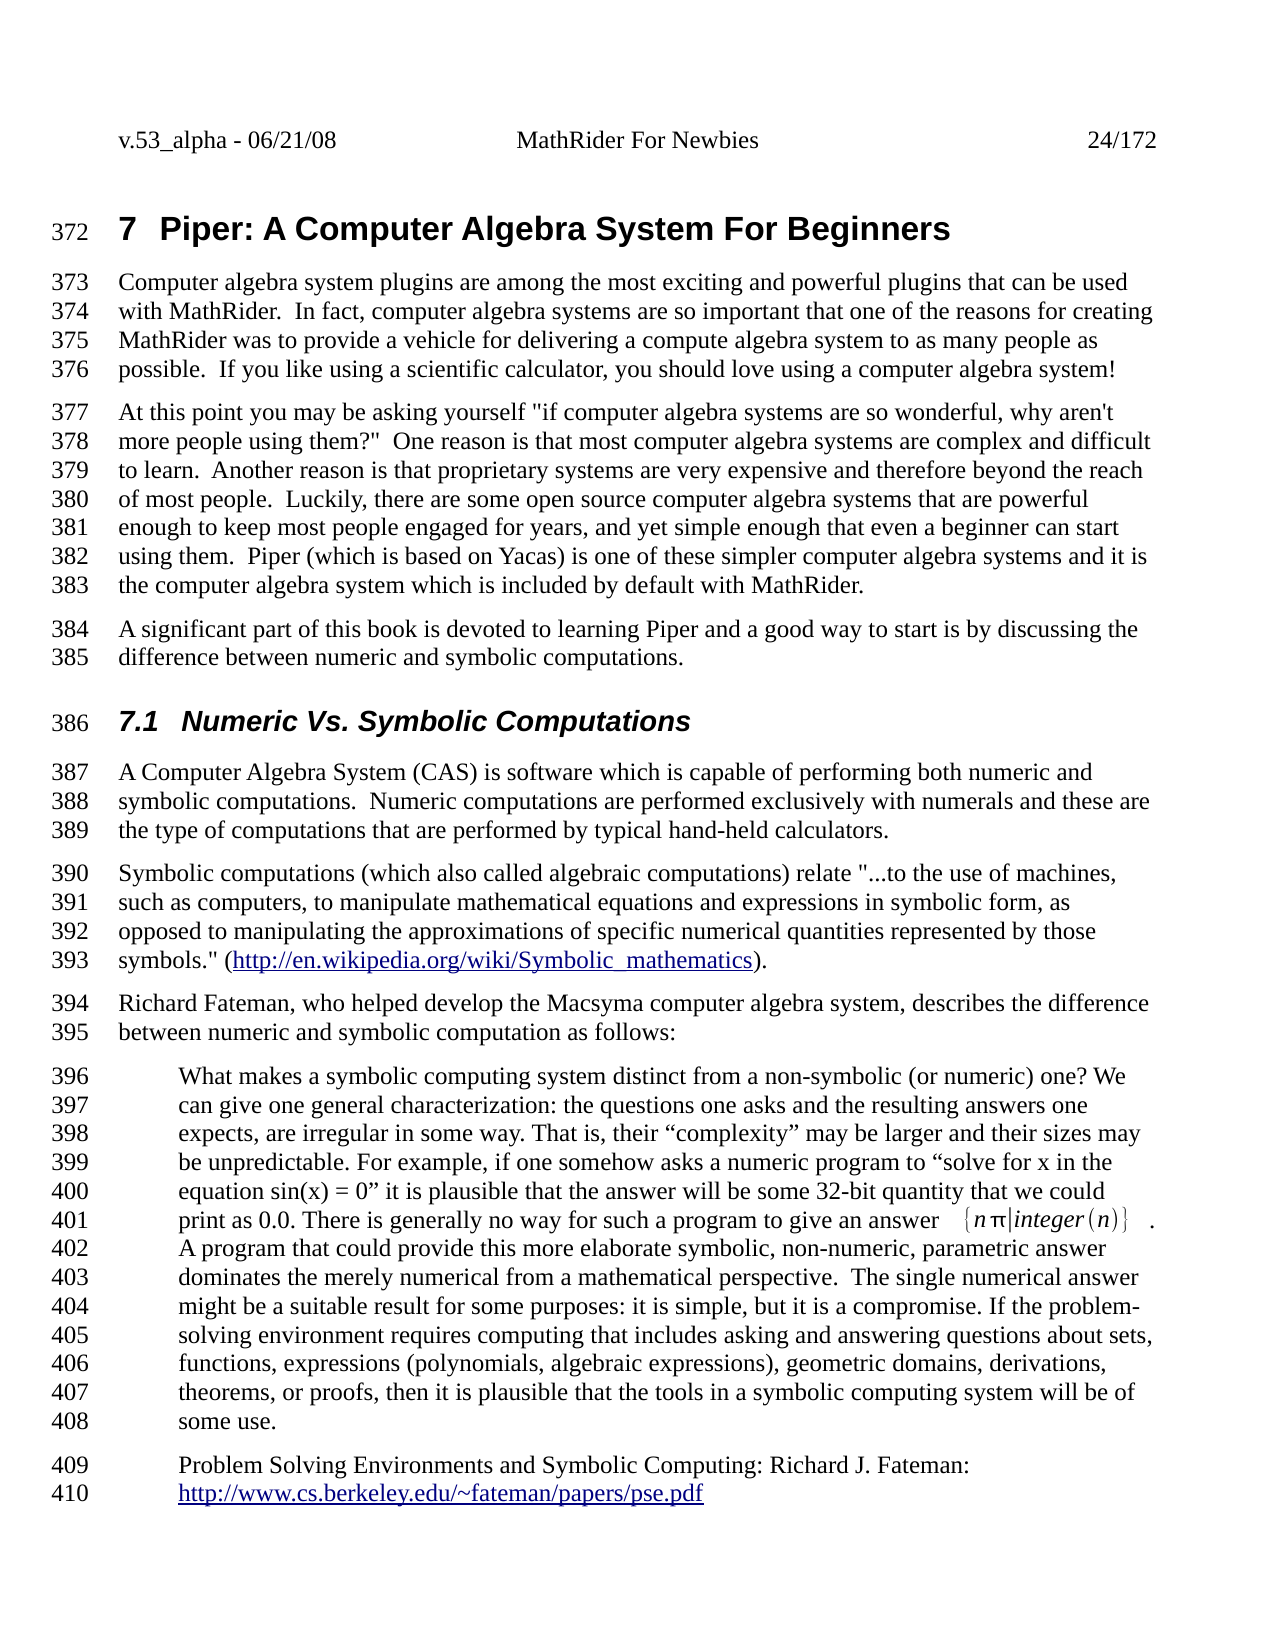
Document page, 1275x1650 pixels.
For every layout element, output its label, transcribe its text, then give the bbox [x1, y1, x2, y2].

text Symbolic computations (which also called algebraic computations) relate "...to the use of machines, such as computers, to manipulate mathematical equations and expressions in symbolic form, as opposed to manipulating the approximations of specific numerical quantities represented by those symbols." (http://en.wikipedia.org/wiki/Symbolic_mathematics). [118, 858, 1157, 973]
text At this point you may be asking yourself "if computer algebra systems are so wonderful, why aren't more people using them?" One reason is that most computer algebra systems are complex and difficult to learn. Another reason is that proprietary systems are very expensive and therefore beyond the reach of most people. Luckily, there are some open source computer algebra systems that are powerful enough to keep most people engaged for years, and yet simple enough that even a beginner can start using them. Piper (which is based on Yacas) is one of these simpler computer algebra systems and it is the computer algebra system which is included by default with MathRider. [118, 397, 1157, 599]
text What makes a symbolic computing system distinct from a non-symbolic (or numeric) one? We can give one general characterization: the questions one asks and the resulting answers one expects, are irregular in some way. That is, their “complexity” may be larger and their sizes may be unpredictable. For example, if one somehow asks a numeric program to “solve for x in the equation sin(x) = 0” it is plausible that the answer will be some 32-bit quantity that we could print as 0.0. There is generally no way for such a program to give an answer . A program that could provide this more elaborate symbolic, non-numeric, parametric answer dominates the merely numerical from a mathematical perspective. The single numerical answer might be a suitable result for some purposes: it is simple, but it is a compromise. If the problem-solving environment requires computing that includes asking and answering questions about sets, functions, expressions (polynomials, algebraic expressions), geometric domains, derivations, theorems, or proofs, then it is plausible that the tools in a symbolic computing system will be of some use. [178, 1061, 1157, 1435]
text A significant part of this book is devoted to learning Piper and a good way to start is by discussing the difference between numeric and symbolic computations. [118, 614, 1157, 671]
text Computer algebra system plugins are among the most exciting and powerful plugins that can be used with MathRider. In fact, computer algebra systems are so important that one of the reasons for creating MathRider was to provide a vehicle for delivering a compute algebra system to as many people as possible. If you like using a scientific calculator, you should love using a computer algebra system! [118, 267, 1157, 382]
text Richard Fateman, who helped develop the Macsyma computer algebra system, describes the difference between numeric and symbolic computation as follows: [118, 988, 1157, 1046]
subtitle Numeric Vs. Symbolic Computations [118, 704, 1157, 737]
text Problem Solving Environments and Symbolic Computing: Richard J. Fateman: http://www.cs.berkeley.edu/~fateman/papers/pse.pdf [178, 1450, 1157, 1507]
subtitle Piper: A Computer Algebra System For Beginners [118, 209, 1157, 247]
text A Computer Algebra System (CAS) is software which is capable of performing both numeric and symbolic computations. Numeric computations are performed exclusively with numerals and these are the type of computations that are performed by typical hand-held calculators. [118, 757, 1157, 843]
